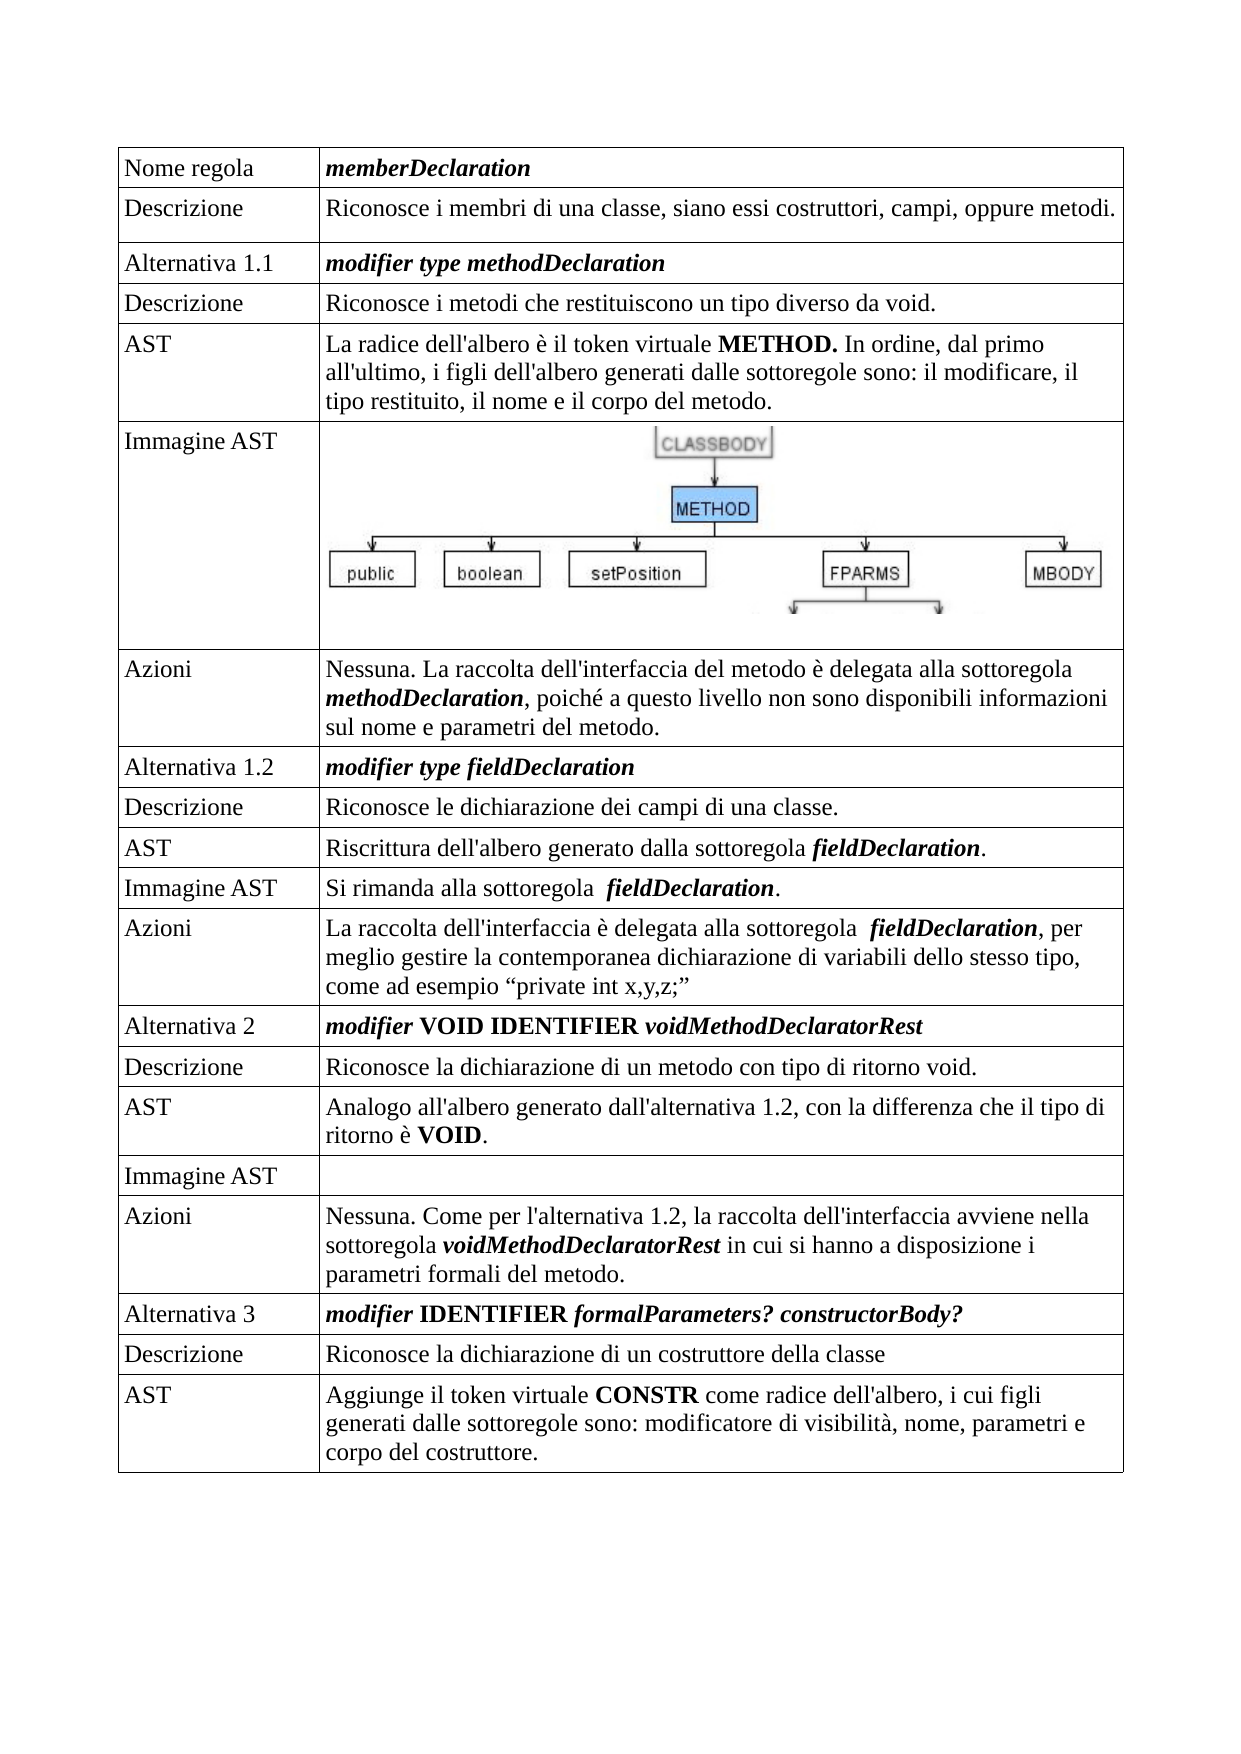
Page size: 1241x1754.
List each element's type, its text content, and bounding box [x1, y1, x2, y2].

table_cell Riconosce i membri di una classe, siano essi costruttori, campi, oppure metodi. [320, 188, 1123, 242]
table_cell Descrizione [119, 1335, 319, 1374]
table_header memberDeclaration [320, 148, 1123, 187]
table_cell Descrizione [119, 788, 319, 827]
table_cell Nessuna. La raccolta dell'interfaccia del metodo è delegata alla sottoregola methodDeclaration, poiché a questo livello non sono disponibili informazioni sul nome e parametri del metodo. [320, 650, 1123, 746]
table_cell Riconosce i metodi che restituiscono un tipo diverso da void. [320, 284, 1123, 323]
table_cell Immagine AST [119, 1156, 319, 1195]
table_cell Aggiunge il token virtuale CONSTR come radice dell'albero, i cui figli generati dalle sottoregole sono: modificatore di visibilità, nome, parametri e corpo del costruttore. [320, 1375, 1123, 1472]
table_cell Immagine AST [119, 422, 319, 648]
table_cell Azioni [119, 650, 319, 746]
table_cell AST [119, 828, 319, 867]
table_cell AST [119, 1087, 319, 1155]
table_cell Riconosce la dichiarazione di un metodo con tipo di ritorno void. [320, 1047, 1123, 1086]
table_cell modifier type fieldDeclaration [320, 747, 1123, 787]
table_cell Riconosce le dichiarazione dei campi di una classe. [320, 788, 1123, 827]
table_cell modifier IDENTIFIER formalParameters? constructorBody? [320, 1294, 1123, 1333]
table_cell AST [119, 1375, 319, 1472]
table_cell Descrizione [119, 188, 319, 242]
table_cell AST [119, 324, 319, 421]
table_cell Nessuna. Come per l'alternativa 1.2, la raccolta dell'interfaccia avviene nella sottoregola voidMethodDeclaratorRest in cui si hanno a disposizione i parametri formali del metodo. [320, 1196, 1123, 1293]
table_cell [320, 422, 1123, 648]
table_cell modifier type methodDeclaration [320, 243, 1123, 282]
table_cell La radice dell'albero è il token virtuale METHOD. In ordine, dal primo all'ultimo, i figli dell'albero generati dalle sottoregole sono: il modificare, il tipo restituito, il nome e il corpo del metodo. [320, 324, 1123, 421]
table_cell Azioni [119, 1196, 319, 1293]
table_cell Analogo all'albero generato dall'alternativa 1.2, con la differenza che il tipo di ritorno è VOID. [320, 1087, 1123, 1155]
table_cell Riconosce la dichiarazione di un costruttore della classe [320, 1335, 1123, 1374]
picture [325, 426, 1118, 614]
table_cell Alternativa 2 [119, 1006, 319, 1046]
table_cell La raccolta dell'interfaccia è delegata alla sottoregola fieldDeclaration, per meglio gestire la contemporanea dichiarazione di variabili dello stesso tipo, come ad esempio “private int x,y,z;” [320, 909, 1123, 1005]
table_cell modifier VOID IDENTIFIER voidMethodDeclaratorRest [320, 1006, 1123, 1046]
table_header Nome regola [119, 148, 319, 187]
table_cell [320, 1156, 1123, 1195]
table_cell Riscrittura dell'albero generato dalla sottoregola fieldDeclaration. [320, 828, 1123, 867]
table_cell Alternativa 3 [119, 1294, 319, 1333]
table_cell Descrizione [119, 284, 319, 323]
table_cell Si rimanda alla sottoregola fieldDeclaration. [320, 868, 1123, 908]
table_cell Alternativa 1.2 [119, 747, 319, 787]
table_cell Azioni [119, 909, 319, 1005]
table_cell Descrizione [119, 1047, 319, 1086]
table_cell Alternativa 1.1 [119, 243, 319, 282]
table_cell Immagine AST [119, 868, 319, 908]
